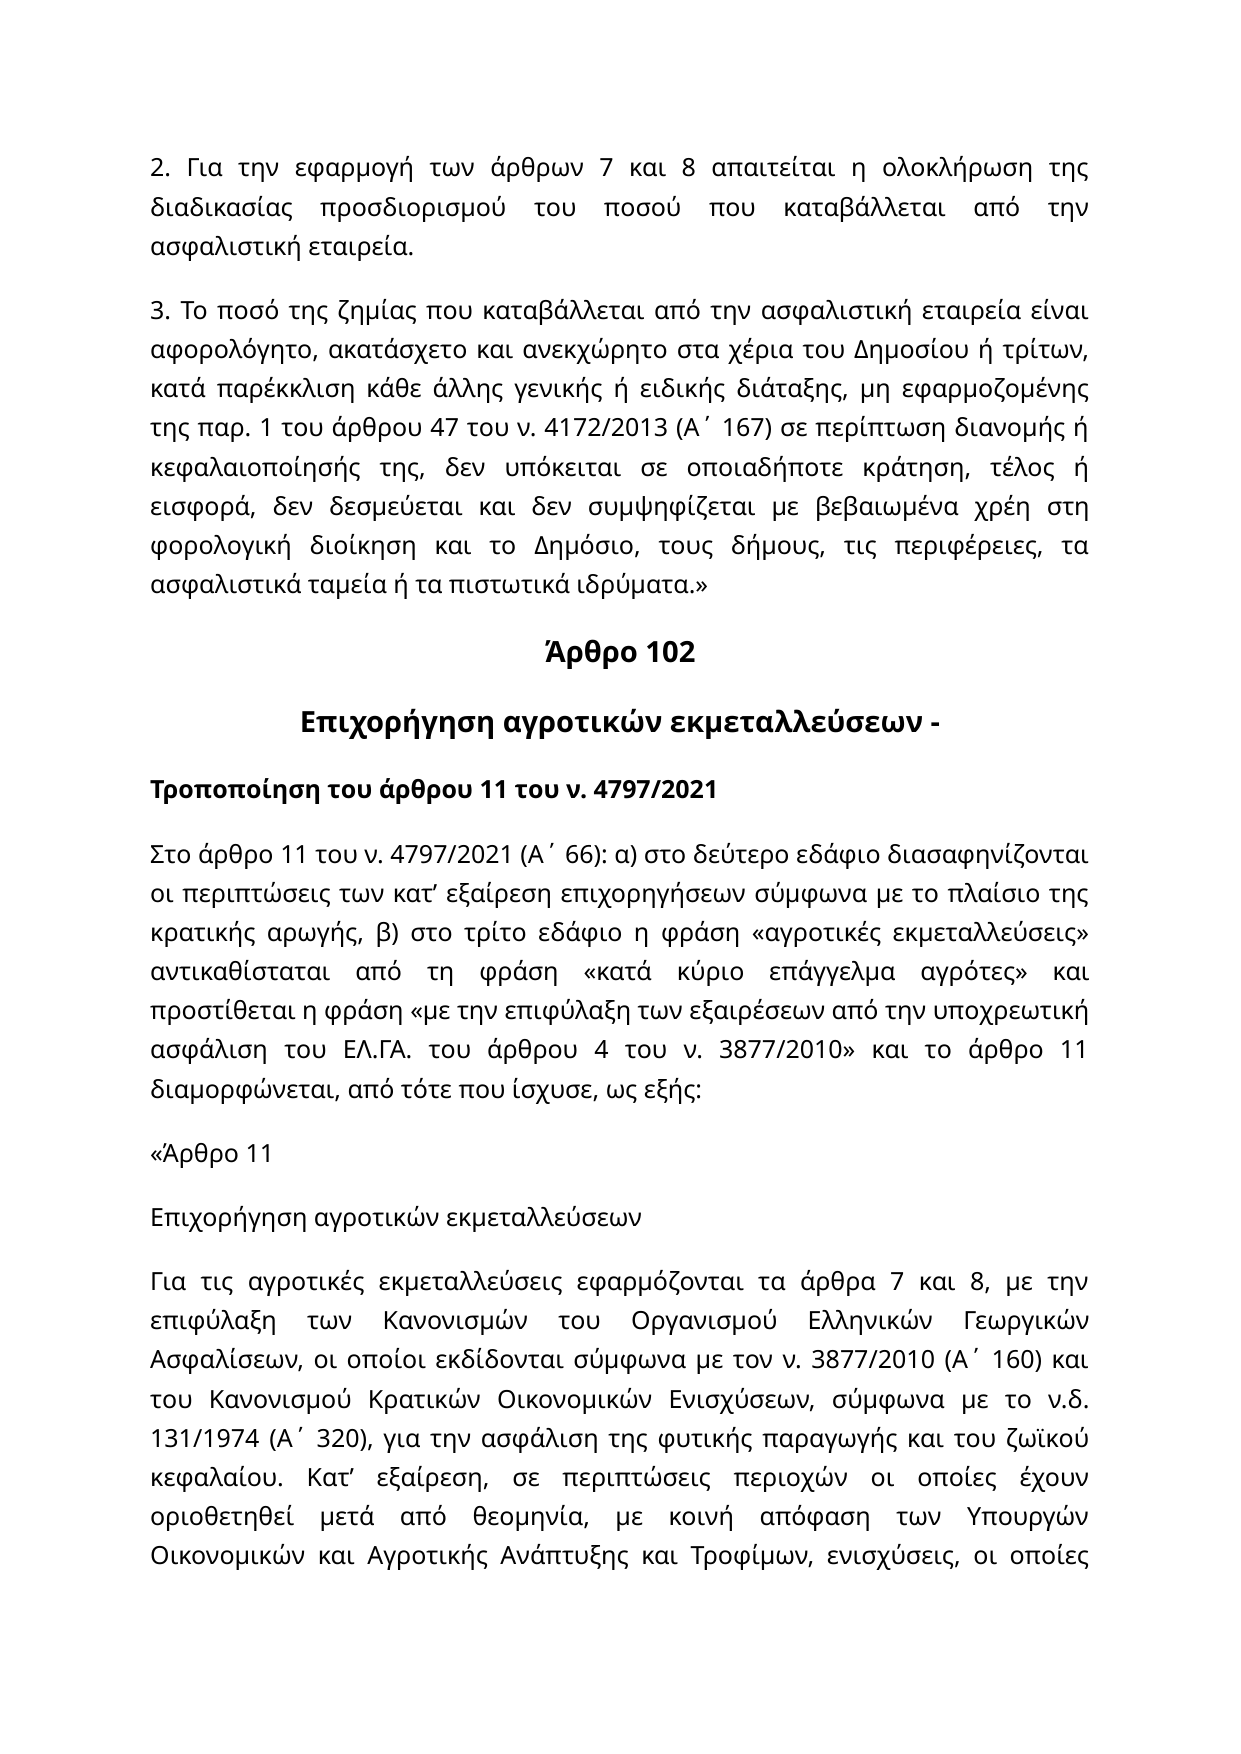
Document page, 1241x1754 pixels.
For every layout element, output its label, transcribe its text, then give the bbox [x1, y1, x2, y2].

text «Άρθρο 11 [150, 1135, 1090, 1169]
text Τροποποίηση του άρθρου 11 του ν. 4797/2021 [150, 772, 1090, 806]
text Στο άρθρο 11 του ν. 4797/2021 (Α΄ 66): α) στο δεύτερο εδάφιο διασαφηνίζονται οι περιπτώσεις των κατ’ εξαίρεση επιχορηγήσεων σύμφωνα με το πλαίσιο της κρατικής αρωγής, β) στο τρίτο εδάφιο η φράση «αγροτικές εκμεταλλεύσεις» αντικαθίσταται από τη φράση «κατά κύριο επάγγελμα αγρότες» και προστίθεται η φράση «με την επιφύλαξη των εξαιρέσεων από την υποχρεωτική ασφάλιση του ΕΛ.ΓΑ. του άρθρου 4 του ν. 3877/2010» και το άρθρο 11 διαμορφώνεται, από τότε που ίσχυσε, ως εξής: [150, 836, 1090, 1105]
text 2. Για την εφαρμογή των άρθρων 7 και 8 απαιτείται η ολοκλήρωση της διαδικασίας προσδιορισμού του ποσού που καταβάλλεται από την ασφαλιστική εταιρεία. [150, 150, 1090, 262]
text Για τις αγροτικές εκμεταλλεύσεις εφαρμόζονται τα άρθρα 7 και 8, με την επιφύλαξη των Κανονισμών του Οργανισμού Ελληνικών Γεωργικών Ασφαλίσεων, οι οποίοι εκδίδονται σύμφωνα με τον ν. 3877/2010 (Α΄ 160) και του Κανονισμού Κρατικών Οικονομικών Ενισχύσεων, σύμφωνα με το ν.δ. 131/1974 (Α΄ 320), για την ασφάλιση της φυτικής παραγωγής και του ζωϊκού κεφαλαίου. Κατ’ εξαίρεση, σε περιπτώσεις περιοχών οι οποίες έχουν οριοθετηθεί μετά από θεομηνία, με κοινή απόφαση των Υπουργών Οικονομικών και Αγροτικής Ανάπτυξης και Τροφίμων, ενισχύσεις, οι οποίες [150, 1264, 1090, 1572]
text Επιχορήγηση αγροτικών εκμεταλλεύσεων [150, 1199, 1090, 1234]
text 3. Το ποσό της ζημίας που καταβάλλεται από την ασφαλιστική εταιρεία είναι αφορολόγητο, ακατάσχετο και ανεκχώρητο στα χέρια του Δημοσίου ή τρίτων, κατά παρέκκλιση κάθε άλλης γενικής ή ειδικής διάταξης, μη εφαρμοζομένης της παρ. 1 του άρθρου 47 του ν. 4172/2013 (Α΄ 167) σε περίπτωση διανομής ή κεφαλαιοποίησής της, δεν υπόκειται σε οποιαδήποτε κράτηση, τέλος ή εισφορά, δεν δεσμεύεται και δεν συμψηφίζεται με βεβαιωμένα χρέη στη φορολογική διοίκηση και το Δημόσιο, τους δήμους, τις περιφέρειες, τα ασφαλιστικά ταμεία ή τα πιστωτικά ιδρύματα.» [150, 292, 1090, 601]
subtitle Επιχορήγηση αγροτικών εκμεταλλεύσεων - [150, 701, 1090, 741]
subtitle Άρθρο 102 [150, 631, 1090, 671]
